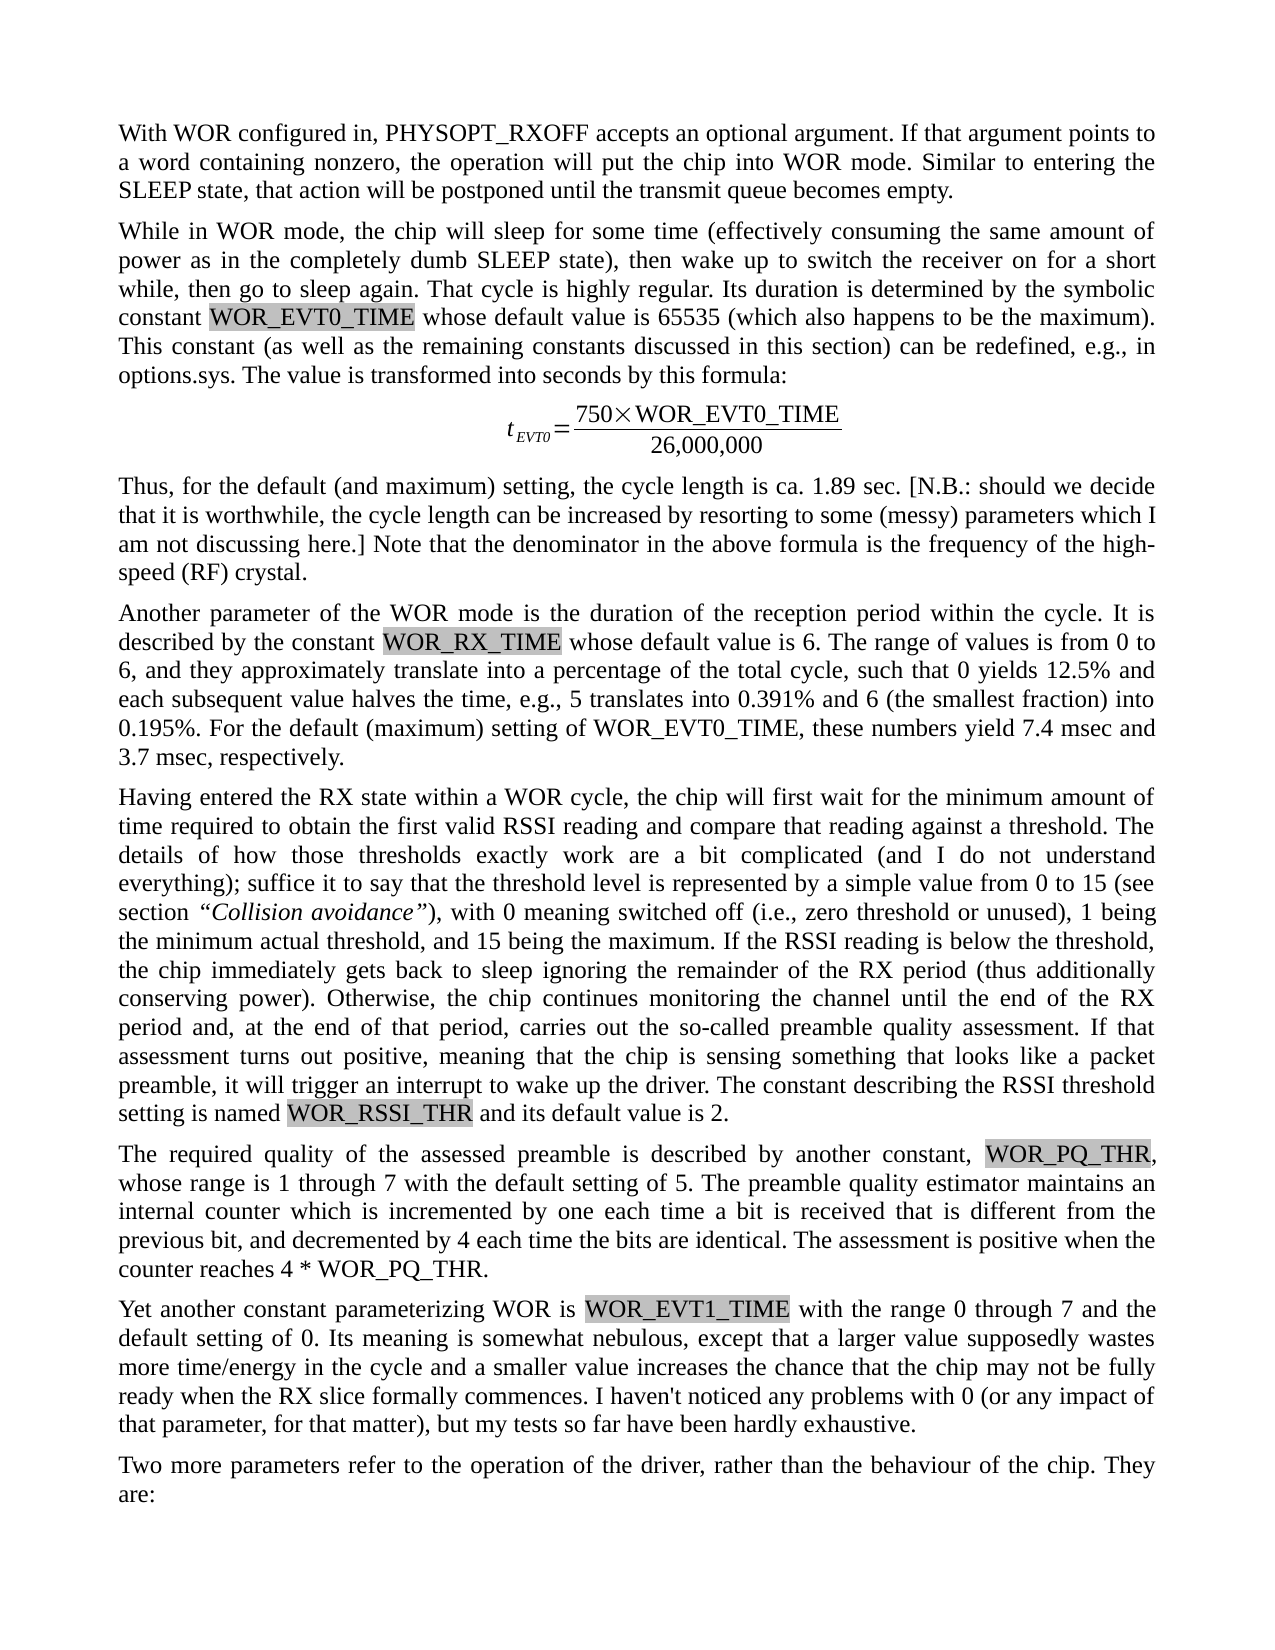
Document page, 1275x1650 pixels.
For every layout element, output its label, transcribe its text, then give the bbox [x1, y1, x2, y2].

text With WOR configured in, PHYSOPT_RXOFF accepts an optional argument. If that argument points to a word containing nonzero, the operation will put the chip into WOR mode. Similar to entering the SLEEP state, that action will be postponed until the transmit queue becomes empty. [118, 118, 1157, 204]
text Thus, for the default (and maximum) setting, the cycle length is ca. 1.89 sec. [N.B.: should we decide that it is worthwhile, the cycle length can be increased by resorting to some (messy) parameters which I am not discussing here.] Note that the denominator in the above formula is the frequency of the high-speed (RF) crystal. [118, 471, 1157, 586]
text Another parameter of the WOR mode is the duration of the reception period within the cycle. It is described by the constant WOR_RX_TIME whose default value is 6. The range of values is from 0 to 6, and they approximately translate into a percentage of the total cycle, such that 0 yields 12.5% and each subsequent value halves the time, e.g., 5 translates into 0.391% and 6 (the smallest fraction) into 0.195%. For the default (maximum) setting of WOR_EVT0_TIME, these numbers yield 7.4 msec and 3.7 msec, respectively. [118, 598, 1157, 770]
text Two more parameters refer to the operation of the driver, rather than the behaviour of the chip. They are: [118, 1450, 1157, 1507]
text Having entered the RX state within a WOR cycle, the chip will first wait for the minimum amount of time required to obtain the first valid RSSI reading and compare that reading against a threshold. The details of how those thresholds exactly work are a bit complicated (and I do not understand everything); suffice it to say that the threshold level is represented by a simple value from 0 to 15 (see section “Collision avoidance”), with 0 meaning switched off (i.e., zero threshold or unused), 1 being the minimum actual threshold, and 15 being the maximum. If the RSSI reading is below the threshold, the chip immediately gets back to sleep ignoring the remainder of the RX period (thus additionally conserving power). Otherwise, the chip continues monitoring the channel until the end of the RX period and, at the end of that period, carries out the so-called preamble quality assessment. If that assessment turns out positive, meaning that the chip is sensing something that looks like a packet preamble, it will trigger an interrupt to wake up the driver. The constant describing the RSSI threshold setting is named WOR_RSSI_THR and its default value is 2. [118, 782, 1157, 1127]
text The required quality of the assessed preamble is described by another constant, WOR_PQ_THR, whose range is 1 through 7 with the default setting of 5. The preamble quality estimator maintains an internal counter which is incremented by one each time a bit is received that is different from the previous bit, and decremented by 4 each time the bits are identical. The assessment is positive when the counter reaches 4 * WOR_PQ_THR. [118, 1139, 1157, 1283]
text Yet another constant parameterizing WOR is WOR_EVT1_TIME with the range 0 through 7 and the default setting of 0. Its meaning is somewhat nebulous, except that a larger value supposedly wastes more time/energy in the cycle and a smaller value increases the chance that the chip may not be fully ready when the RX slice formally commences. I haven't noticed any problems with 0 (or any impact of that parameter, for that matter), but my tests so far have been hardly exhaustive. [118, 1294, 1157, 1438]
text While in WOR mode, the chip will sleep for some time (effectively consuming the same amount of power as in the completely dumb SLEEP state), then wake up to switch the receiver on for a short while, then go to sleep again. That cycle is highly regular. Its duration is determined by the symbolic constant WOR_EVT0_TIME whose default value is 65535 (which also happens to be the maximum). This constant (as well as the remaining constants discussed in this section) can be redefined, e.g., in options.sys. The value is transformed into seconds by this formula: [118, 216, 1157, 389]
